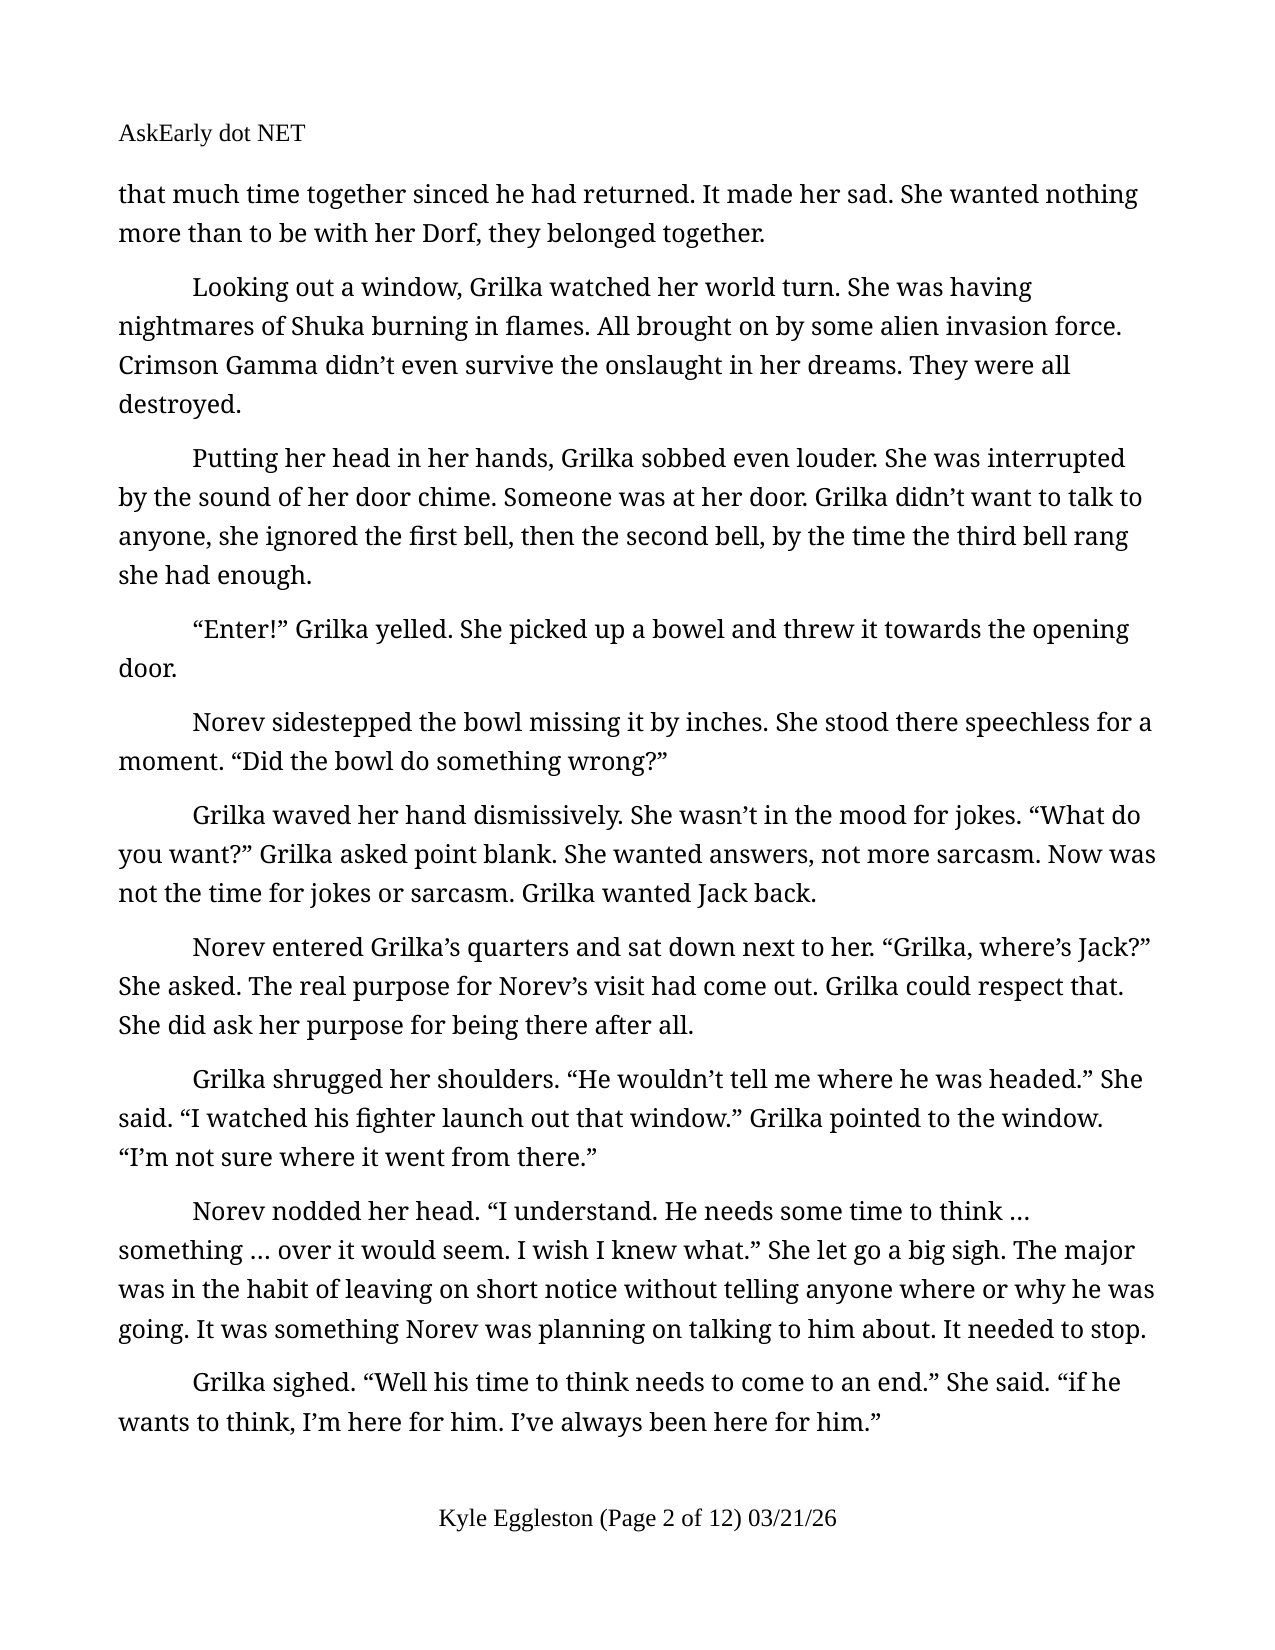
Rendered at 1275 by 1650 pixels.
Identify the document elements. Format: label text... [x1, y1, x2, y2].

text Norev nodded her head. “I understand. He needs some time to think … something … over it would seem. I wish I knew what.” She let go a big sigh. The major was in the habit of leaving on short notice without telling anyone where or why he was going. It was something Norev was planning on talking to him about. It needed to stop. [118, 1194, 1157, 1345]
text “Enter!” Grilka yelled. She picked up a bowel and threw it towards the opening door. [118, 612, 1157, 685]
text Grilka shrugged her shoulders. “He wouldn’t tell me where he was headed.” She said. “I watched his fighter launch out that window.” Grilka pointed to the window. “I’m not sure where it went from there.” [118, 1062, 1157, 1174]
text Grilka waved her hand dismissively. She wasn’t in the mood for jokes. “What do you want?” Grilka asked point blank. She wanted answers, not more sarcasm. Now was not the time for jokes or sarcasm. Grilka wanted Jack back. [118, 798, 1157, 910]
text Putting her head in her hands, Grilka sobbed even louder. She was interrupted by the sound of her door chime. Someone was at her door. Grilka didn’t want to talk to anyone, she ignored the first bell, then the second bell, by the time the third bell rang she had enough. [118, 441, 1157, 592]
text Looking out a window, Grilka watched her world turn. She was having nightmares of Shuka burning in flames. All brought on by some alien invasion force. Crimson Gamma didn’t even survive the onslaught in her dreams. They were all destroyed. [118, 269, 1157, 421]
text Norev sidestepped the bowl missing it by inches. She stood there speechless for a moment. “Did the bowl do something wrong?” [118, 705, 1157, 778]
text Norev entered Grilka’s quarters and sat down next to her. “Grilka, where’s Jack?” She asked. The real purpose for Norev’s visit had come out. Grilka could respect that. She did ask her purpose for being there after all. [118, 930, 1157, 1042]
text Grilka sighed. “Well his time to think needs to come to an end.” She said. “if he wants to think, I’m here for him. I’ve always been here for him.” [118, 1365, 1157, 1438]
text that much time together sinced he had returned. It made her sad. She wanted nothing more than to be with her Dorf, they belonged together. [118, 176, 1157, 249]
